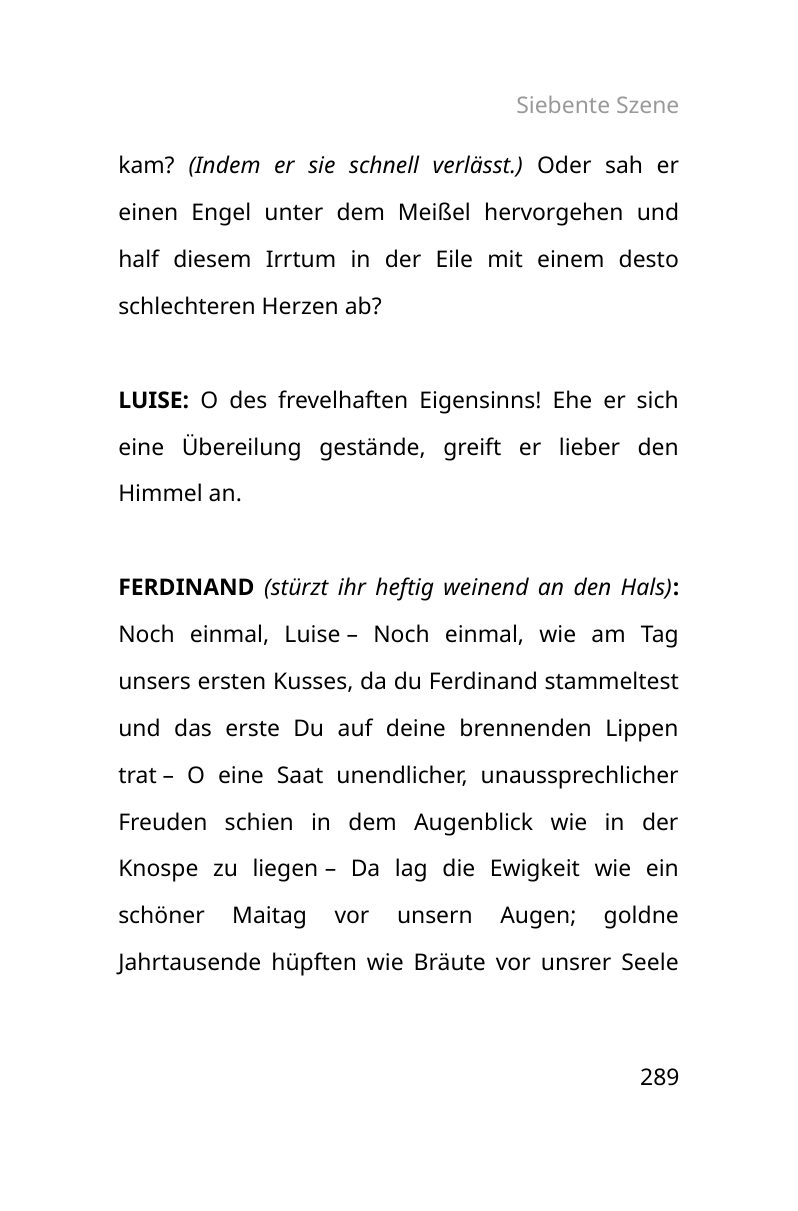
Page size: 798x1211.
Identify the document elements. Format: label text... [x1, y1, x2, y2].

text kam? (Indem er sie schnell verlässt.) Oder sah er einen Engel unter dem Meißel hervorgehen und half diesem Irrtum in der Eile mit einem desto schlechteren Herzen ab? [118, 149, 679, 321]
text LUISE: O des frevelhaften Eigensinns! Ehe er sich eine Übereilung gestände, greift er lieber den Himmel an. [118, 348, 679, 509]
text FERDINAND (stürzt ihr heftig weinend an den Hals): Noch einmal, Luise – Noch einmal, wie am Tag unsers ersten Kusses, da du Ferdinand stammeltest und das erste Du auf deine brennenden Lippen trat – O eine Saat unendlicher, unaussprechlicher Freuden schien in dem Augenblick wie in der Knospe zu liegen – Da lag die Ewigkeit wie ein schöner Maitag vor unsern Augen; goldne Jahrtausende hüpften wie Bräute vor unsrer Seele [118, 536, 679, 977]
